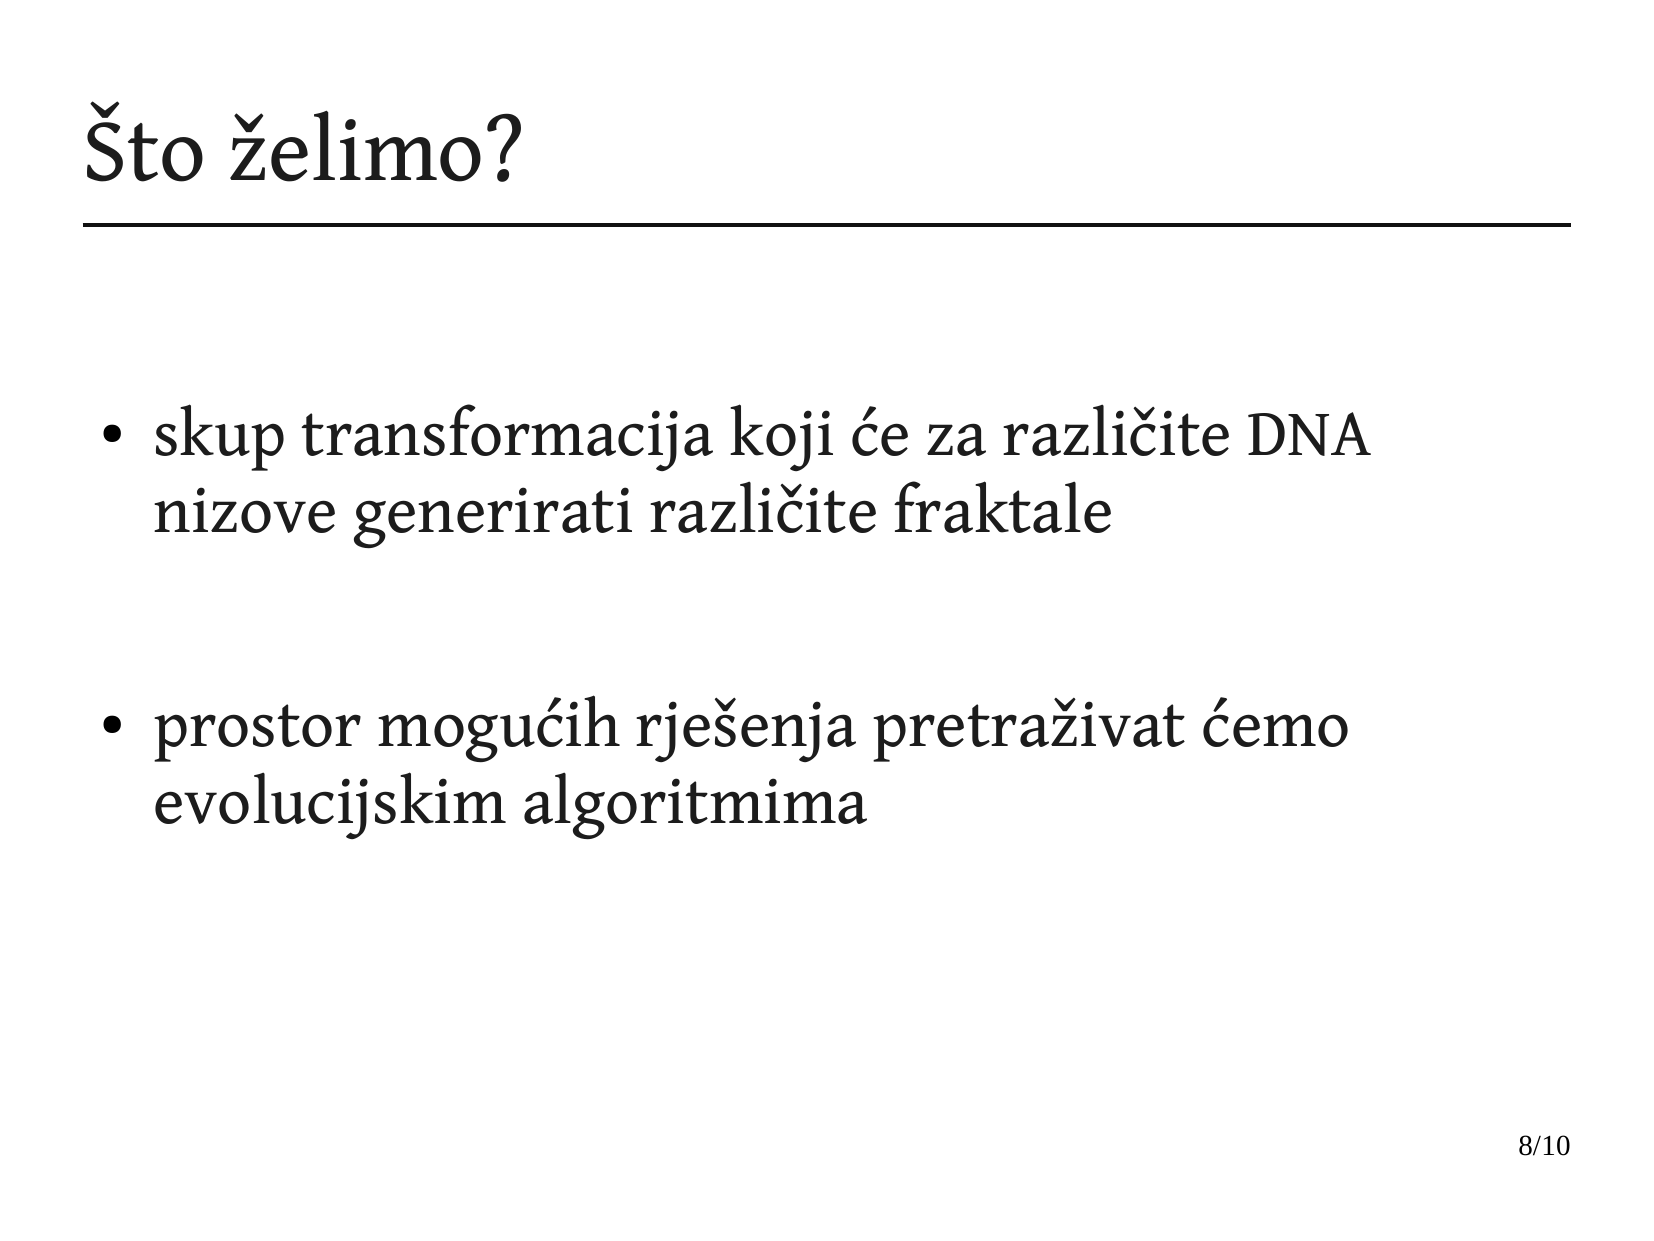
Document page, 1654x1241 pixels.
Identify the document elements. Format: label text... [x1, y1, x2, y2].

list skup transformacija koji će za različite DNA nizove generirati različite fraktale prostor mogućih rješenja pretraživat ćemo evolucijskim algoritmima [82, 290, 1571, 1109]
title Što želimo? [82, 49, 1571, 257]
